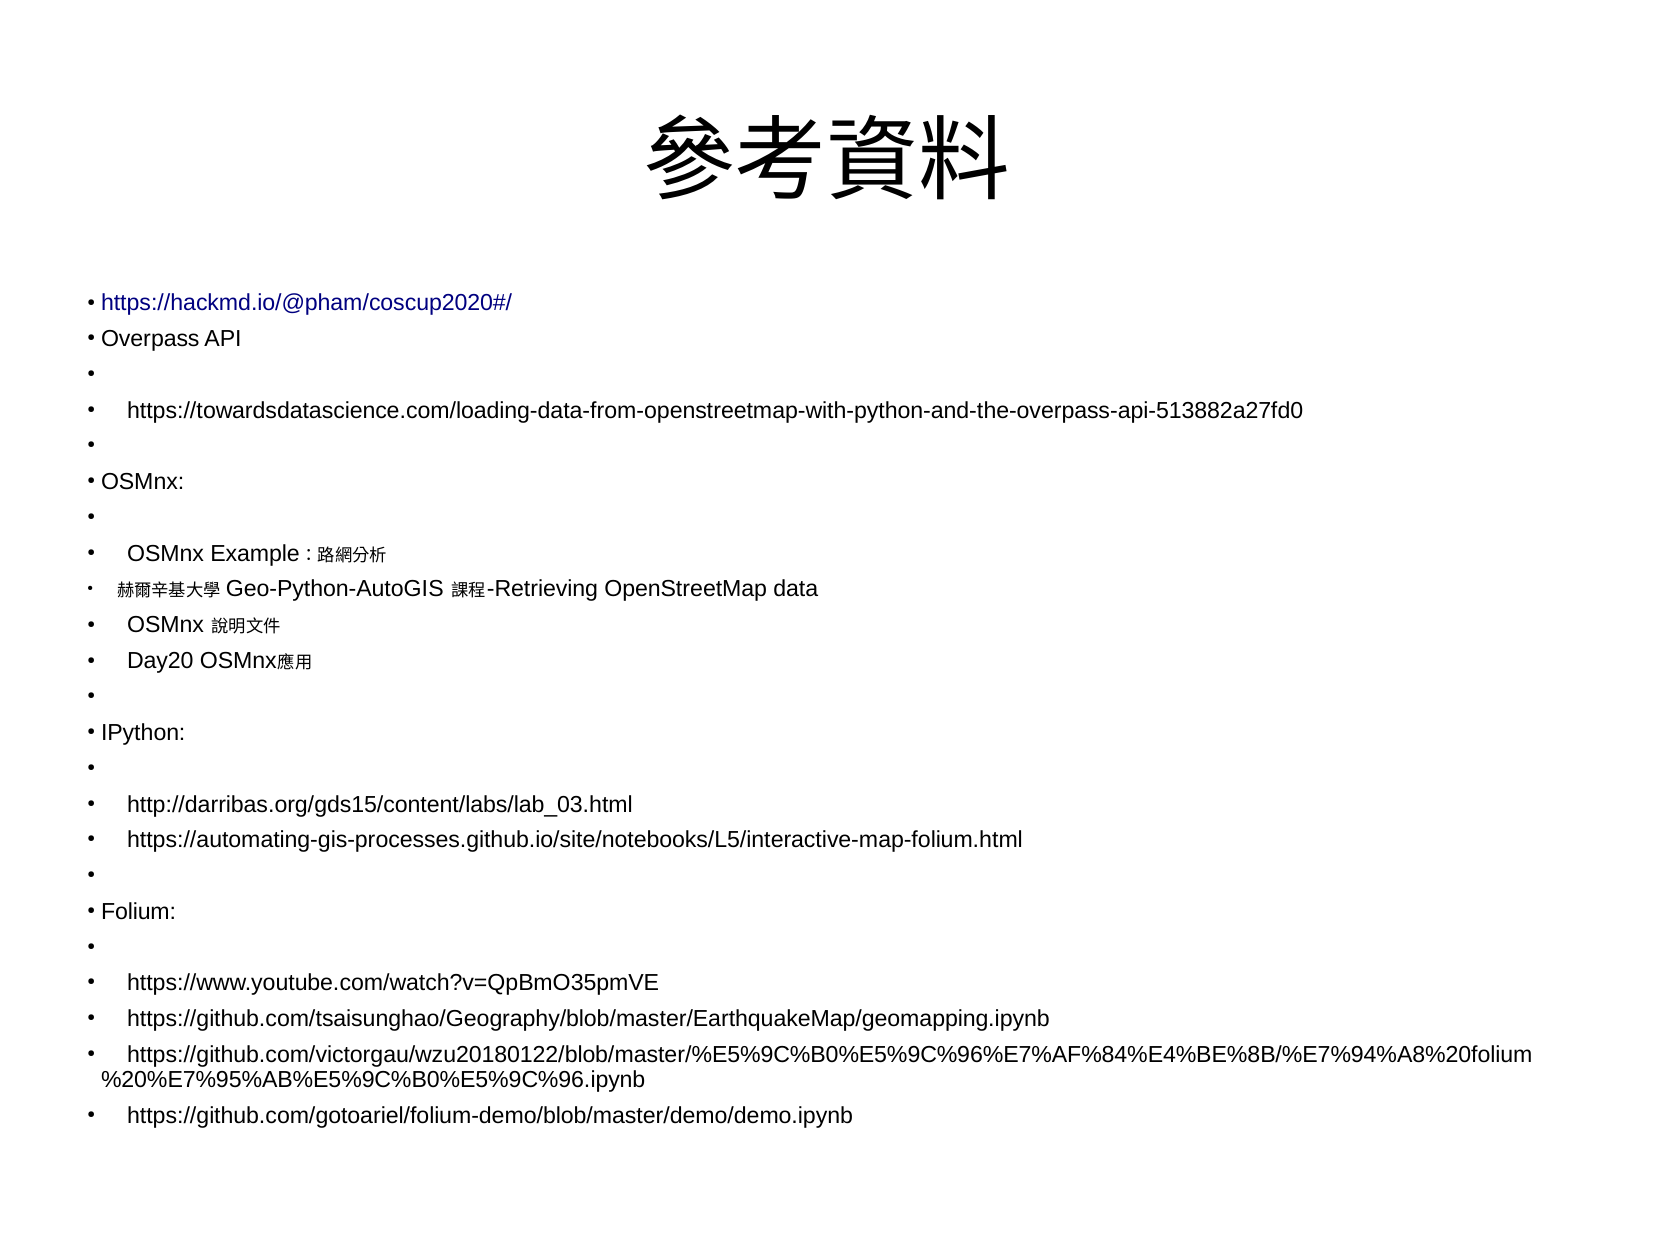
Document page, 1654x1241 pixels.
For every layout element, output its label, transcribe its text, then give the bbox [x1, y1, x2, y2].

title 參考資料 [82, 49, 1571, 257]
list https://hackmd.io/@pham/coscup2020#/ Overpass API https://towardsdatascience.com/loading-data-from-openstreetmap-with-python-and-the-overpass-api-513882a27fd0 OSMnx: OSMnx Example：路網分析 赫爾辛基大學 Geo-Python-AutoGIS 課程-Retrieving OpenStreetMap data OSMnx 說明文件 Day20 OSMnx應用 IPython: http://darribas.org/gds15/content/labs/lab_03.html https://automating-gis-processes.github.io/site/notebooks/L5/interactive-map-folium.html Folium: https://www.youtube.com/watch?v=QpBmO35pmVE https://github.com/tsaisunghao/Geography/blob/master/EarthquakeMap/geomapping.ipynb https://github.com/victorgau/wzu20180122/blob/master/%E5%9C%B0%E5%9C%96%E7%AF%84%E4%BE%8B/%E7%94%A8%20folium%20%E7%95%AB%E5%9C%B0%E5%9C%96.ipynb https://github.com/gotoariel/folium-demo/blob/master/demo/demo.ipynb [82, 290, 1571, 1158]
